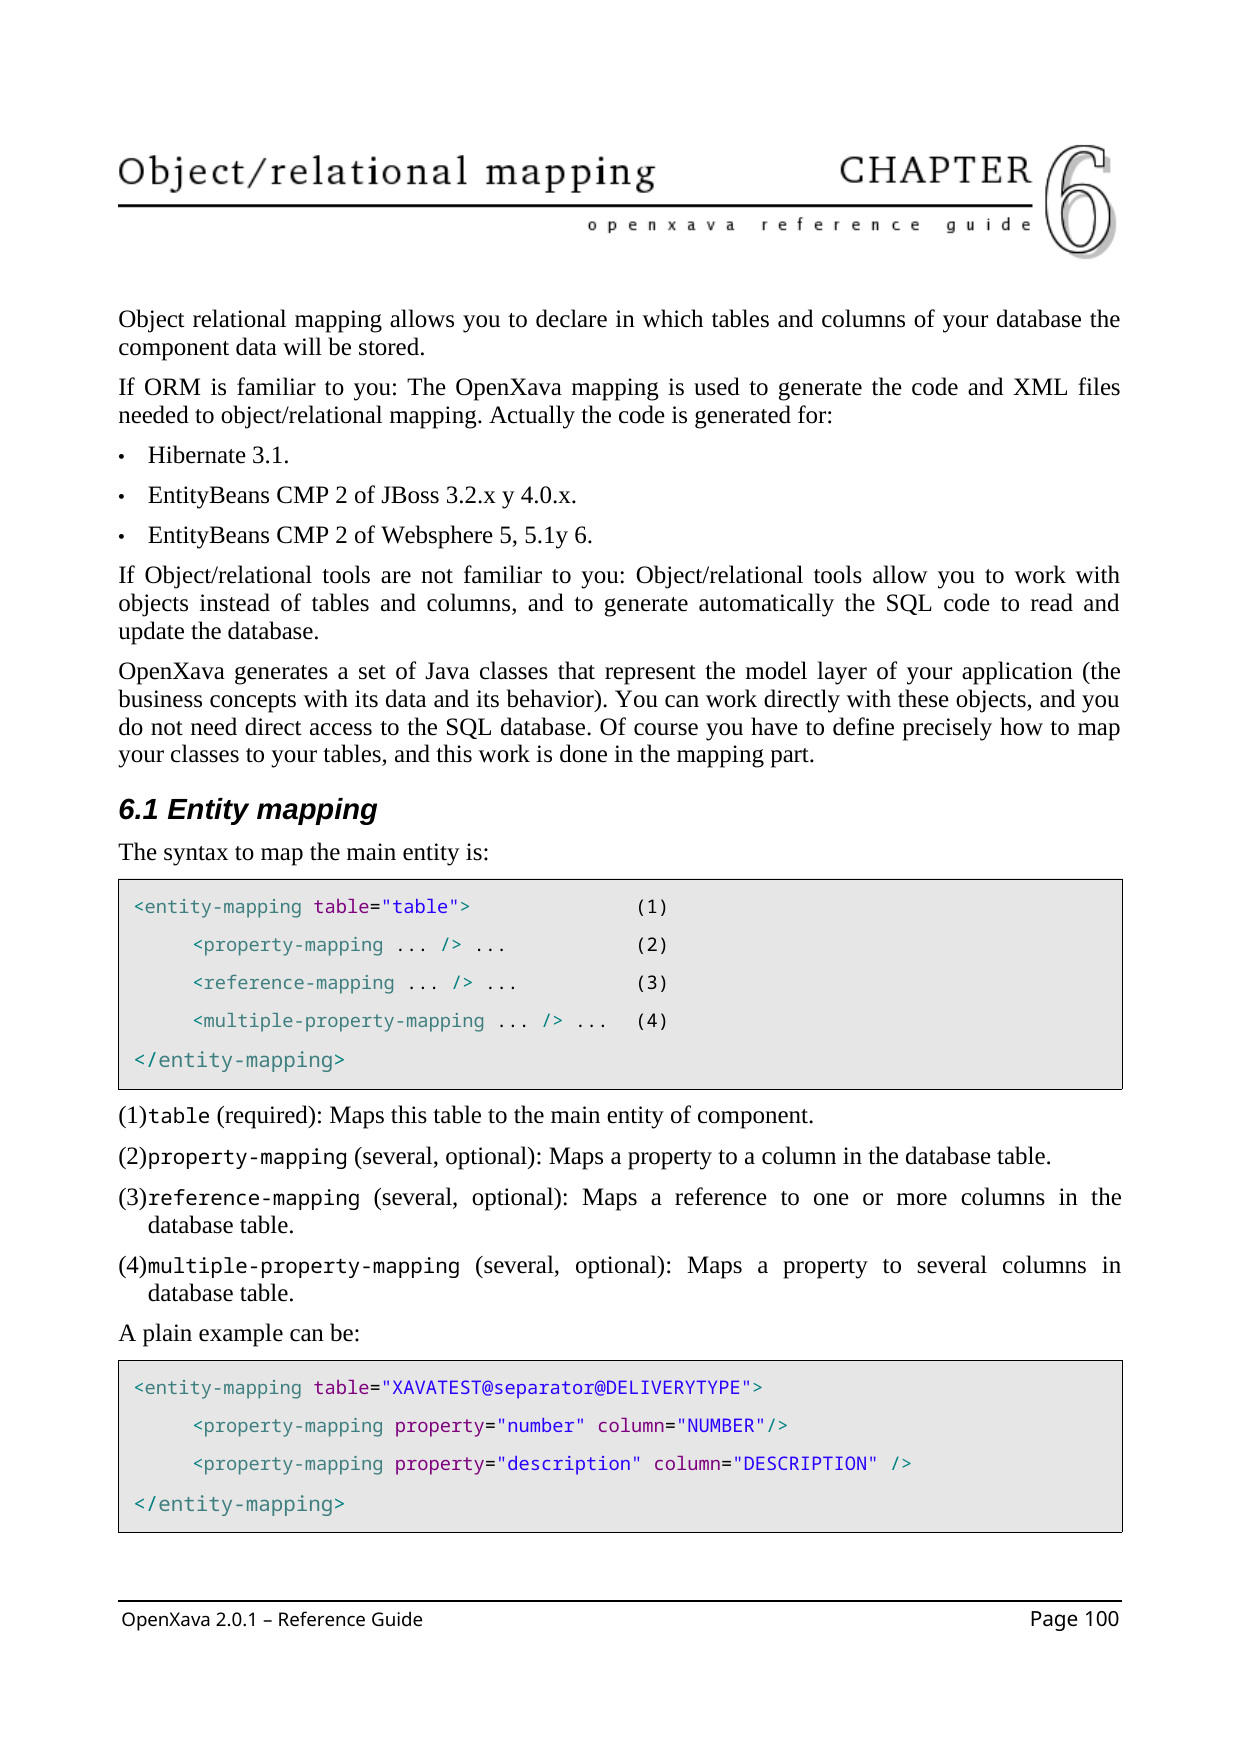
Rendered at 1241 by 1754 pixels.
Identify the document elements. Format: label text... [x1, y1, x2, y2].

text <property-mapping property="number" column="NUMBER"/> [119, 1398, 1122, 1436]
text <multiple-property-mapping ... /> ... (4) [119, 993, 1122, 1031]
text <entity-mapping table="table"> (1) [119, 880, 1122, 917]
text <property-mapping property="description" column="DESCRIPTION" /> [119, 1436, 1122, 1474]
list multiple-property-mapping (several, optional): Maps a property to several columns in database table. [118, 1251, 1122, 1307]
text A plain example can be: [118, 1319, 1122, 1347]
list EntityBeans CMP 2 of JBoss 3.2.x y 4.0.x. [118, 481, 1122, 509]
list Hibernate 3.1. [118, 441, 1122, 469]
picture [118, 118, 1122, 288]
text </entity-mapping> [119, 1474, 1122, 1532]
text If Object/relational tools are not familiar to you: Object/relational tools allow you to work with objects instead of tables and columns, and to generate automatically the SQL code to read and update the database. [118, 562, 1122, 645]
list EntityBeans CMP 2 of Websphere 5, 5.1y 6. [118, 521, 1122, 549]
subtitle Entity mapping [118, 793, 1122, 826]
text The syntax to map the main entity is: [118, 838, 1122, 866]
subtitle Object/relational mapping [118, 288, 1122, 293]
text </entity-mapping> [119, 1031, 1122, 1089]
text <property-mapping ... /> ... (2) [119, 917, 1122, 954]
list reference-mapping (several, optional): Maps a reference to one or more columns in the database table. [118, 1183, 1122, 1238]
text OpenXava generates a set of Java classes that represent the model layer of your application (the business concepts with its data and its behavior). You can work directly with these objects, and you do not need direct access to the SQL database. Of course you have to define precisely how to map your classes to your tables, and this work is done in the mapping part. [118, 657, 1122, 768]
text If ORM is familiar to you: The OpenXava mapping is used to generate the code and XML files needed to object/relational mapping. Actually the code is generated for: [118, 373, 1122, 428]
text <reference-mapping ... /> ... (3) [119, 954, 1122, 993]
text <entity-mapping table="XAVATEST@separator@DELIVERYTYPE"> [119, 1361, 1122, 1398]
text Object relational mapping allows you to declare in which tables and columns of your database the component data will be stored. [118, 305, 1122, 361]
list property-mapping (several, optional): Maps a property to a column in the database table. [118, 1142, 1122, 1170]
list table (required): Maps this table to the main entity of component. [118, 1101, 1122, 1129]
